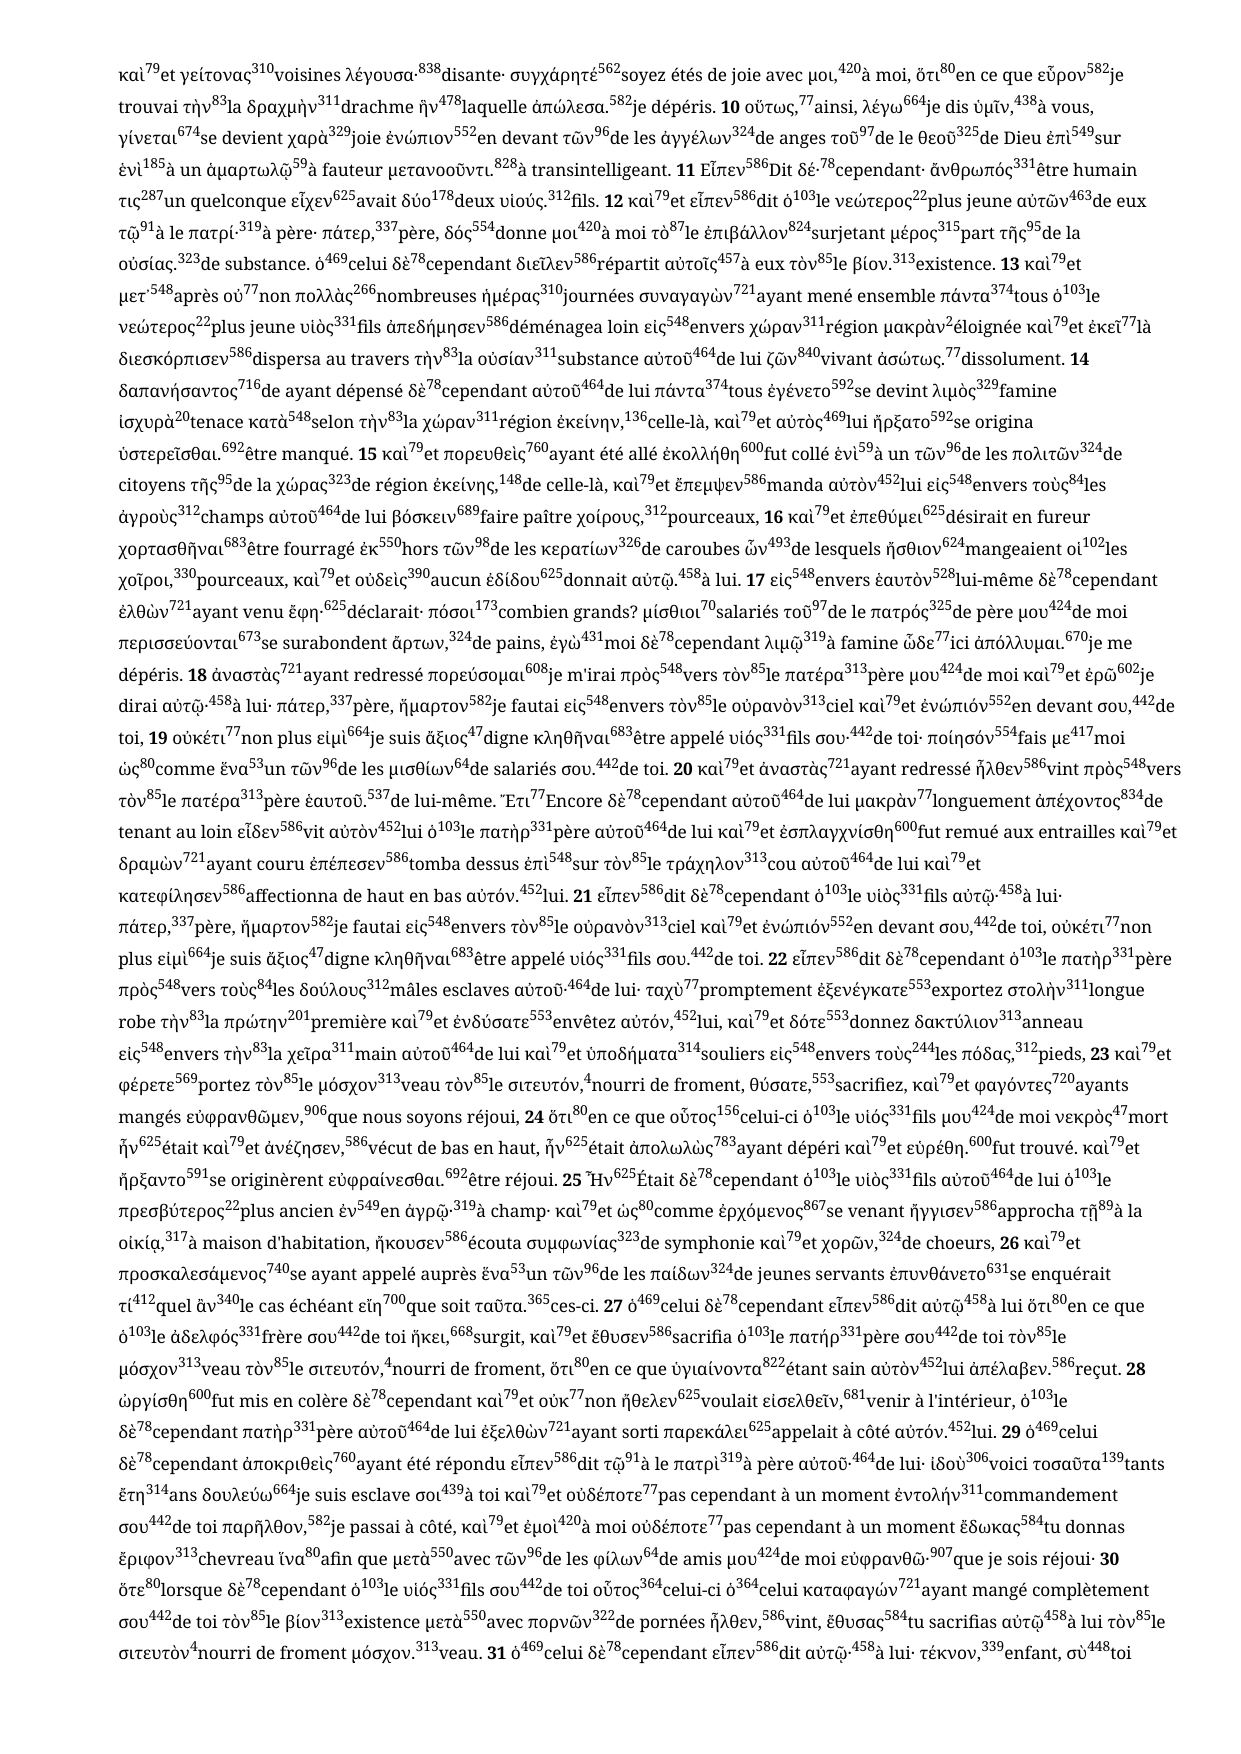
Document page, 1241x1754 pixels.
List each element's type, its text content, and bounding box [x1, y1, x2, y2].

text 1 Ἦσαν624Étaient δὲ78cependant αὐτῷ458à lui ἐγγίζοντες839approchants πάντες286tous οἱ102les τελῶναι330collecteurs de taxes καὶ79et οἱ102les ἁμαρτωλοὶ70fauteurs ἀκούειν689écouter αὐτοῦ.464de lui. 2 καὶ79et διεγόγγυζον624murmuraient en séparant οἵ102les τε79en outre Φαρισαῖοι330Pharisiens καὶ79et οἱ102les γραμματεῖς330lettrés λέγοντες839disants ὅτι80en ce que οὗτος364celui-ci ἁμαρτωλοὺς52fauteurs προσδέχεται674se accepte auprès καὶ79et συνεσθίει668mange avec αὐτοῖς.457à eux. 3 Εἶπεν586Dit δὲ78cependant πρὸς548vers αὐτοὺς451eux τὴν83la παραβολὴν311parabole ταύτην136celle-ci λέγων·840disant· 4 τίς174quel ἄνθρωπος331être humain ἐξ550hors ὑμῶν441de vous ἔχων840ayant ἑκατὸν180cent πρόβατα314brebis καὶ79et ἀπολέσας721ayant dépéri ἐξ550hors αὐτῶν465de eux ἓν55un οὐ340non καταλείπει668laisse totalement τὰ86les ἐνενήκοντα54quatre-vingt-dix ἐννέα54neuf ἐν549en τῇ89à la ἐρήμῳ57à déserte καὶ79et πορεύεται674se va ἐπὶ548sur τὸ348ce ἀπολωλὸς772ayant dépéri ἕως80jusqu'à ce que εὕρῃ899que trouve αὐτό;454lui; 5 καὶ79et εὑρὼν721ayant trouvé ἐπιτίθησιν668surpose ἐπὶ548sur τοὺς84les ὤμους312épaules αὐτοῦ464de lui χαίρων840étant de joie 6 καὶ79et ἐλθὼν721ayant venu εἰς548envers τὸν85le οἶκον313maison συγκαλεῖ668appelle ensemble τοὺς244les φίλους52amis καὶ79et τοὺς244les γείτονας312voisins λέγων840disant αὐτοῖς·457à eux· συγχάρητέ562soyez étés de joie avec μοι,420à moi, ὅτι80en ce que εὗρον582je trouvai τὸ87le πρόβατόν315brebis μου424de moi τὸ348ce ἀπολωλός.772ayant dépéri. 7 λέγω664je dis ὑμῖν438à vous ὅτι80en ce que οὕτως77ainsi χαρὰ329joie ἐν549en τῷ91à le οὐρανῷ319à ciel ἔσται612se sera ἐπὶ549sur ἑνὶ185à un ἁμαρτωλῷ59à fauteur μετανοοῦντι828à transintelligeant ἢ79ou ἐπὶ549sur ἐνενήκοντα184à quatre-vingt-dix ἐννέα184à neuf δικαίοις58à justes οἵτινες497lesquels des quelconques οὐ77non χρείαν311besoin ἔχουσιν667ont μετανοίας.323de transintelligence. 8 Ἢ79Ou τίς172quelle γυνὴ329femme δραχμὰς310drachmes ἔχουσα838ayante δέκα176dix ἐὰν80si le cas échéant ἀπολέσῃ899que dépérisse δραχμὴν311drachme μίαν,177une, οὐχὶ340non pas ἅπτει668touche λύχνον313chandelle καὶ79et σαροῖ668balaie τὴν83la οἰκίαν311maison d'habitation καὶ79et ζητεῖ668cherche ἐπιμελῶς77soigneusement ἕως80jusqu'à ce que οὗ494de lequel εὕρῃ;899que trouve; 9 καὶ79et εὑροῦσα719ayante trouvée συγκαλεῖ668appelle ensemble τὰς242les φίλας50amies καὶ79et γείτονας310voisines λέγουσα·838disante· συγχάρητέ562soyez étés de joie avec μοι,420à moi, ὅτι80en ce que εὗρον582je trouvai τὴν83la δραχμὴν311drachme ἣν478laquelle ἀπώλεσα.582je dépéris. 10 οὕτως,77ainsi, λέγω664je dis ὑμῖν,438à vous, γίνεται674se devient χαρὰ329joie ἐνώπιον552en devant τῶν96de les ἀγγέλων324de anges τοῦ97de le θεοῦ325de Dieu ἐπὶ549sur ἑνὶ185à un ἁμαρτωλῷ59à fauteur μετανοοῦντι.828à transintelligeant. 11 Εἶπεν586Dit δέ·78cependant· ἄνθρωπός331être humain τις287un quelconque εἶχεν625avait δύο178deux υἱούς.312fils. 12 καὶ79et εἶπεν586dit ὁ103le νεώτερος22plus jeune αὐτῶν463de eux τῷ91à le πατρί·319à père· πάτερ,337père, δός554donne μοι420à moi τὸ87le ἐπιβάλλον824surjetant μέρος315part τῆς95de la οὐσίας.323de substance. ὁ469celui δὲ78cependant διεῖλεν586répartit αὐτοῖς457à eux τὸν85le βίον.313existence. 13 καὶ79et μετ᾽548après οὐ77non πολλὰς266nombreuses ἡμέρας310journées συναγαγὼν721ayant mené ensemble πάντα374tous ὁ103le νεώτερος22plus jeune υἱὸς331fils ἀπεδήμησεν586déménagea loin εἰς548envers χώραν311région μακρὰν2éloignée καὶ79et ἐκεῖ77là διεσκόρπισεν586dispersa au travers τὴν83la οὐσίαν311substance αὐτοῦ464de lui ζῶν840vivant ἀσώτως.77dissolument. 14 δαπανήσαντος716de ayant dépensé δὲ78cependant αὐτοῦ464de lui πάντα374tous ἐγένετο592se devint λιμὸς329famine ἰσχυρὰ20tenace κατὰ548selon τὴν83la χώραν311région ἐκείνην,136celle-là, καὶ79et αὐτὸς469lui ἤρξατο592se origina ὑστερεῖσθαι.692être manqué. 15 καὶ79et πορευθεὶς760ayant été allé ἐκολλήθη600fut collé ἑνὶ59à un τῶν96de les πολιτῶν324de citoyens τῆς95de la χώρας323de région ἐκείνης,148de celle-là, καὶ79et ἔπεμψεν586manda αὐτὸν452lui εἰς548envers τοὺς84les ἀγροὺς312champs αὐτοῦ464de lui βόσκειν689faire paître χοίρους,312pourceaux, 16 καὶ79et ἐπεθύμει625désirait en fureur χορτασθῆναι683être fourragé ἐκ550hors τῶν98de les κερατίων326de caroubes ὧν493de lesquels ἤσθιον624mangeaient οἱ102les χοῖροι,330pourceaux, καὶ79et οὐδεὶς390aucun ἐδίδου625donnait αὐτῷ.458à lui. 17 εἰς548envers ἑαυτὸν528lui-même δὲ78cependant ἐλθὼν721ayant venu ἔφη·625déclarait· πόσοι173combien grands? μίσθιοι70salariés τοῦ97de le πατρός325de père μου424de moi περισσεύονται673se surabondent ἄρτων,324de pains, ἐγὼ431moi δὲ78cependant λιμῷ319à famine ὧδε77ici ἀπόλλυμαι.670je me dépéris. 18 ἀναστὰς721ayant redressé πορεύσομαι608je m'irai πρὸς548vers τὸν85le πατέρα313père μου424de moi καὶ79et ἐρῶ602je dirai αὐτῷ·458à lui· πάτερ,337père, ἥμαρτον582je fautai εἰς548envers τὸν85le οὐρανὸν313ciel καὶ79et ἐνώπιόν552en devant σου,442de toi, 19 οὐκέτι77non plus εἰμὶ664je suis ἄξιος47digne κληθῆναι683être appelé υἱός331fils σου·442de toi· ποίησόν554fais με417moi ὡς80comme ἕνα53un τῶν96de les μισθίων64de salariés σου.442de toi. 20 καὶ79et ἀναστὰς721ayant redressé ἦλθεν586vint πρὸς548vers τὸν85le πατέρα313père ἑαυτοῦ.537de lui-même. Ἔτι77Encore δὲ78cependant αὐτοῦ464de lui μακρὰν77longuement ἀπέχοντος834de tenant au loin εἶδεν586vit αὐτὸν452lui ὁ103le πατὴρ331père αὐτοῦ464de lui καὶ79et ἐσπλαγχνίσθη600fut remué aux entrailles καὶ79et δραμὼν721ayant couru ἐπέπεσεν586tomba dessus ἐπὶ548sur τὸν85le τράχηλον313cou αὐτοῦ464de lui καὶ79et κατεφίλησεν586affectionna de haut en bas αὐτόν.452lui. 21 εἶπεν586dit δὲ78cependant ὁ103le υἱὸς331fils αὐτῷ·458à lui· πάτερ,337père, ἥμαρτον582je fautai εἰς548envers τὸν85le οὐρανὸν313ciel καὶ79et ἐνώπιόν552en devant σου,442de toi, οὐκέτι77non plus εἰμὶ664je suis ἄξιος47digne κληθῆναι683être appelé υἱός331fils σου.442de toi. 22 εἶπεν586dit δὲ78cependant ὁ103le πατὴρ331père πρὸς548vers τοὺς84les δούλους312mâles esclaves αὐτοῦ·464de lui· ταχὺ77promptement ἐξενέγκατε553exportez στολὴν311longue robe τὴν83la πρώτην201première καὶ79et ἐνδύσατε553envêtez αὐτόν,452lui, καὶ79et δότε553donnez δακτύλιον313anneau εἰς548envers τὴν83la χεῖρα311main αὐτοῦ464de lui καὶ79et ὑποδήματα314souliers εἰς548envers τοὺς244les πόδας,312pieds, 23 καὶ79et φέρετε569portez τὸν85le μόσχον313veau τὸν85le σιτευτόν,4nourri de froment, θύσατε,553sacrifiez, καὶ79et φαγόντες720ayants mangés εὐφρανθῶμεν,906que nous soyons réjoui, 24 ὅτι80en ce que οὗτος156celui-ci ὁ103le υἱός331fils μου424de moi νεκρὸς47mort ἦν625était καὶ79et ἀνέζησεν,586vécut de bas en haut, ἦν625était ἀπολωλὼς783ayant dépéri καὶ79et εὑρέθη.600fut trouvé. καὶ79et ἤρξαντο591se originèrent εὐφραίνεσθαι.692être réjoui. 25 Ἦν625Était δὲ78cependant ὁ103le υἱὸς331fils αὐτοῦ464de lui ὁ103le πρεσβύτερος22plus ancien ἐν549en ἀγρῷ·319à champ· καὶ79et ὡς80comme ἐρχόμενος867se venant ἤγγισεν586approcha τῇ89à la οἰκίᾳ,317à maison d'habitation, ἤκουσεν586écouta συμφωνίας323de symphonie καὶ79et χορῶν,324de choeurs, 26 καὶ79et προσκαλεσάμενος740se ayant appelé auprès ἕνα53un τῶν96de les παίδων324de jeunes servants ἐπυνθάνετο631se enquérait τί412quel ἂν340le cas échéant εἴη700que soit ταῦτα.365ces-ci. 27 ὁ469celui δὲ78cependant εἶπεν586dit αὐτῷ458à lui ὅτι80en ce que ὁ103le ἀδελφός331frère σου442de toi ἥκει,668surgit, καὶ79et ἔθυσεν586sacrifia ὁ103le πατήρ331père σου442de toi τὸν85le μόσχον313veau τὸν85le σιτευτόν,4nourri de froment, ὅτι80en ce que ὑγιαίνοντα822étant sain αὐτὸν452lui ἀπέλαβεν.586reçut. 28 ὠργίσθη600fut mis en colère δὲ78cependant καὶ79et οὐκ77non ἤθελεν625voulait εἰσελθεῖν,681venir à l'intérieur, ὁ103le δὲ78cependant πατὴρ331père αὐτοῦ464de lui ἐξελθὼν721ayant sorti παρεκάλει625appelait à côté αὐτόν.452lui. 29 ὁ469celui δὲ78cependant ἀποκριθεὶς760ayant été répondu εἶπεν586dit τῷ91à le πατρὶ319à père αὐτοῦ·464de lui· ἰδοὺ306voici τοσαῦτα139tants ἔτη314ans δουλεύω664je suis esclave σοι439à toi καὶ79et οὐδέποτε77pas cependant à un moment ἐντολήν311commandement σου442de toi παρῆλθον,582je passai à côté, καὶ79et ἐμοὶ420à moi οὐδέποτε77pas cependant à un moment ἔδωκας584tu donnas ἔριφον313chevreau ἵνα80afin que μετὰ550avec τῶν96de les φίλων64de amis μου424de moi εὐφρανθῶ·907que je sois réjoui· 30 ὅτε80lorsque δὲ78cependant ὁ103le υἱός331fils σου442de toi οὗτος364celui-ci ὁ364celui καταφαγών721ayant mangé complètement σου442de toi τὸν85le βίον313existence μετὰ550avec πορνῶν322de pornées ἦλθεν,586vint, ἔθυσας584tu sacrifias αὐτῷ458à lui τὸν85le σιτευτὸν4nourri de froment μόσχον.313veau. 31 ὁ469celui δὲ78cependant εἶπεν586dit αὐτῷ·458à lui· τέκνον,339enfant, σὺ448toi πάντοτε77en tout moment μετ᾽550avec ἐμοῦ424de moi εἶ,666tu es, καὶ79et πάντα288tous τὰ365ces ἐμὰ428miens σά445tiens ἐστιν·668est· 32 εὐφρανθῆναι683être réjoui δὲ78cependant καὶ77aussi χαρῆναι683être été de joie ἔδει,625liait, ὅτι80en ce que ὁ103le ἀδελφός331frère σου442de toi οὗτος156celui-ci νεκρὸς47mort ἦν625était καὶ79et ἔζησεν,586vécut, καὶ79et ἀπολωλὼς783ayant dépéri καὶ79et εὑρέθη.600fut trouvé. [118, 59, 1181, 1665]
